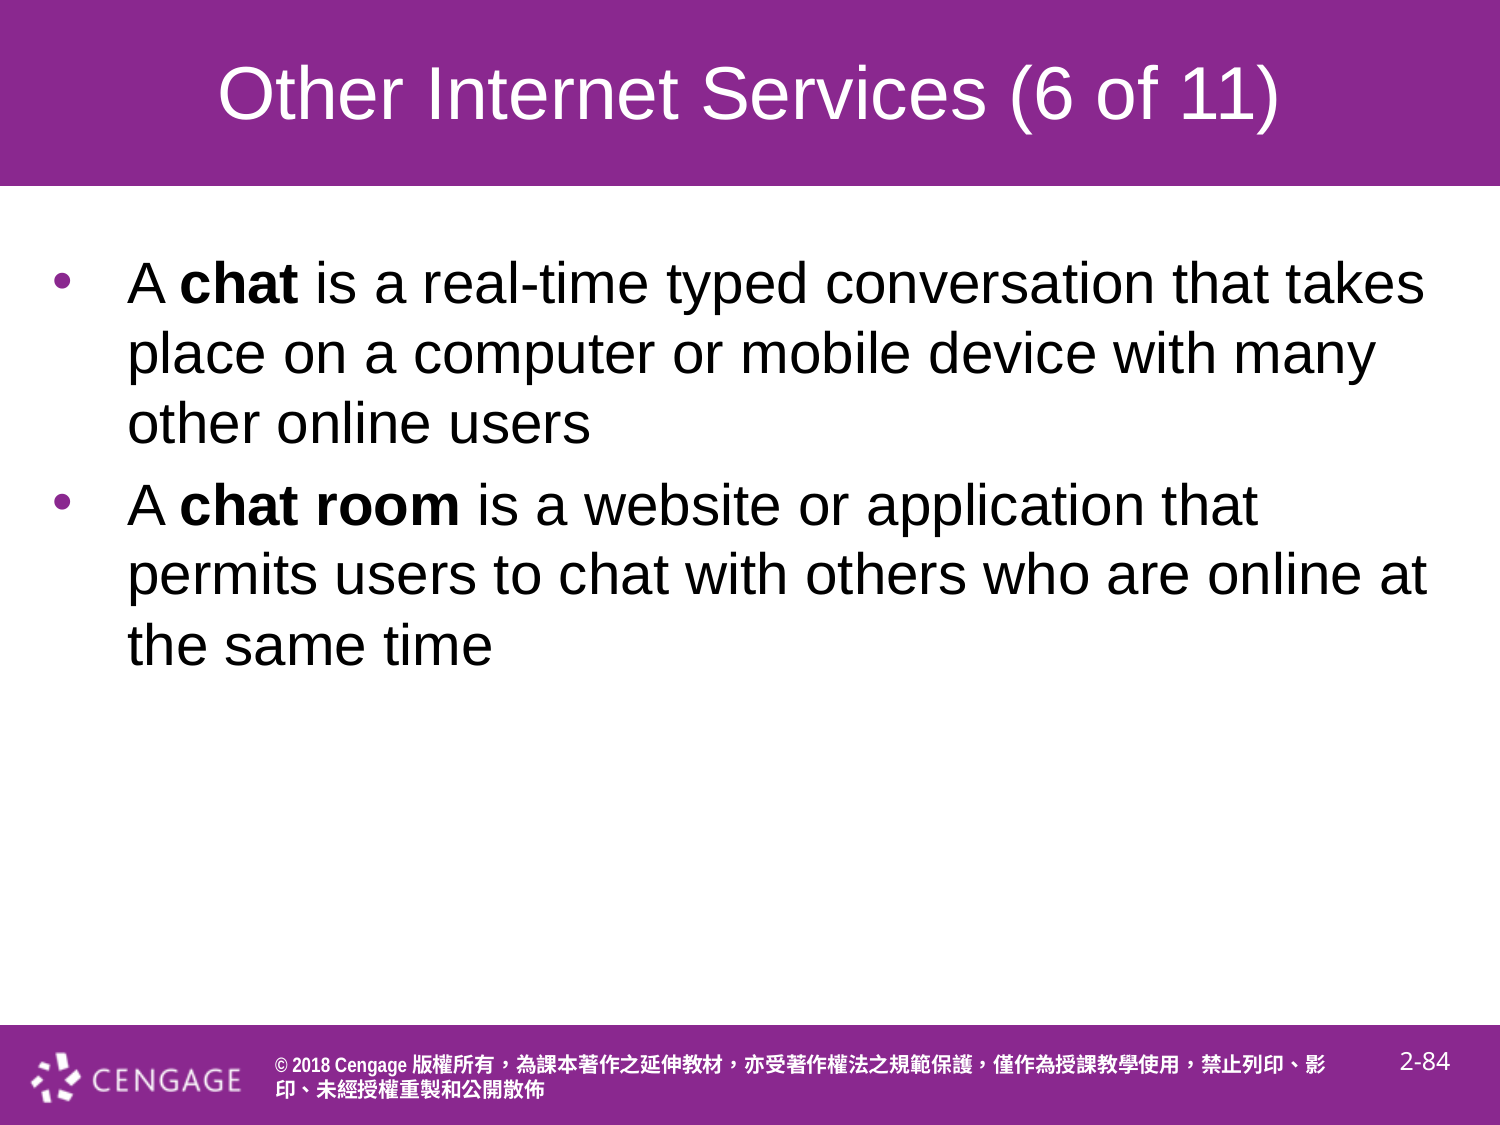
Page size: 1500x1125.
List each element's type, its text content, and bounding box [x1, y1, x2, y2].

picture [21, 1043, 246, 1111]
title Other Internet Services (6 of 11) [7, 4, 1493, 175]
list A chat is a real-time typed conversation that takes place on a computer or mobile device with many other online users A chat room is a website or application that permits users to chat with others who are online at the same time [37, 237, 1475, 685]
